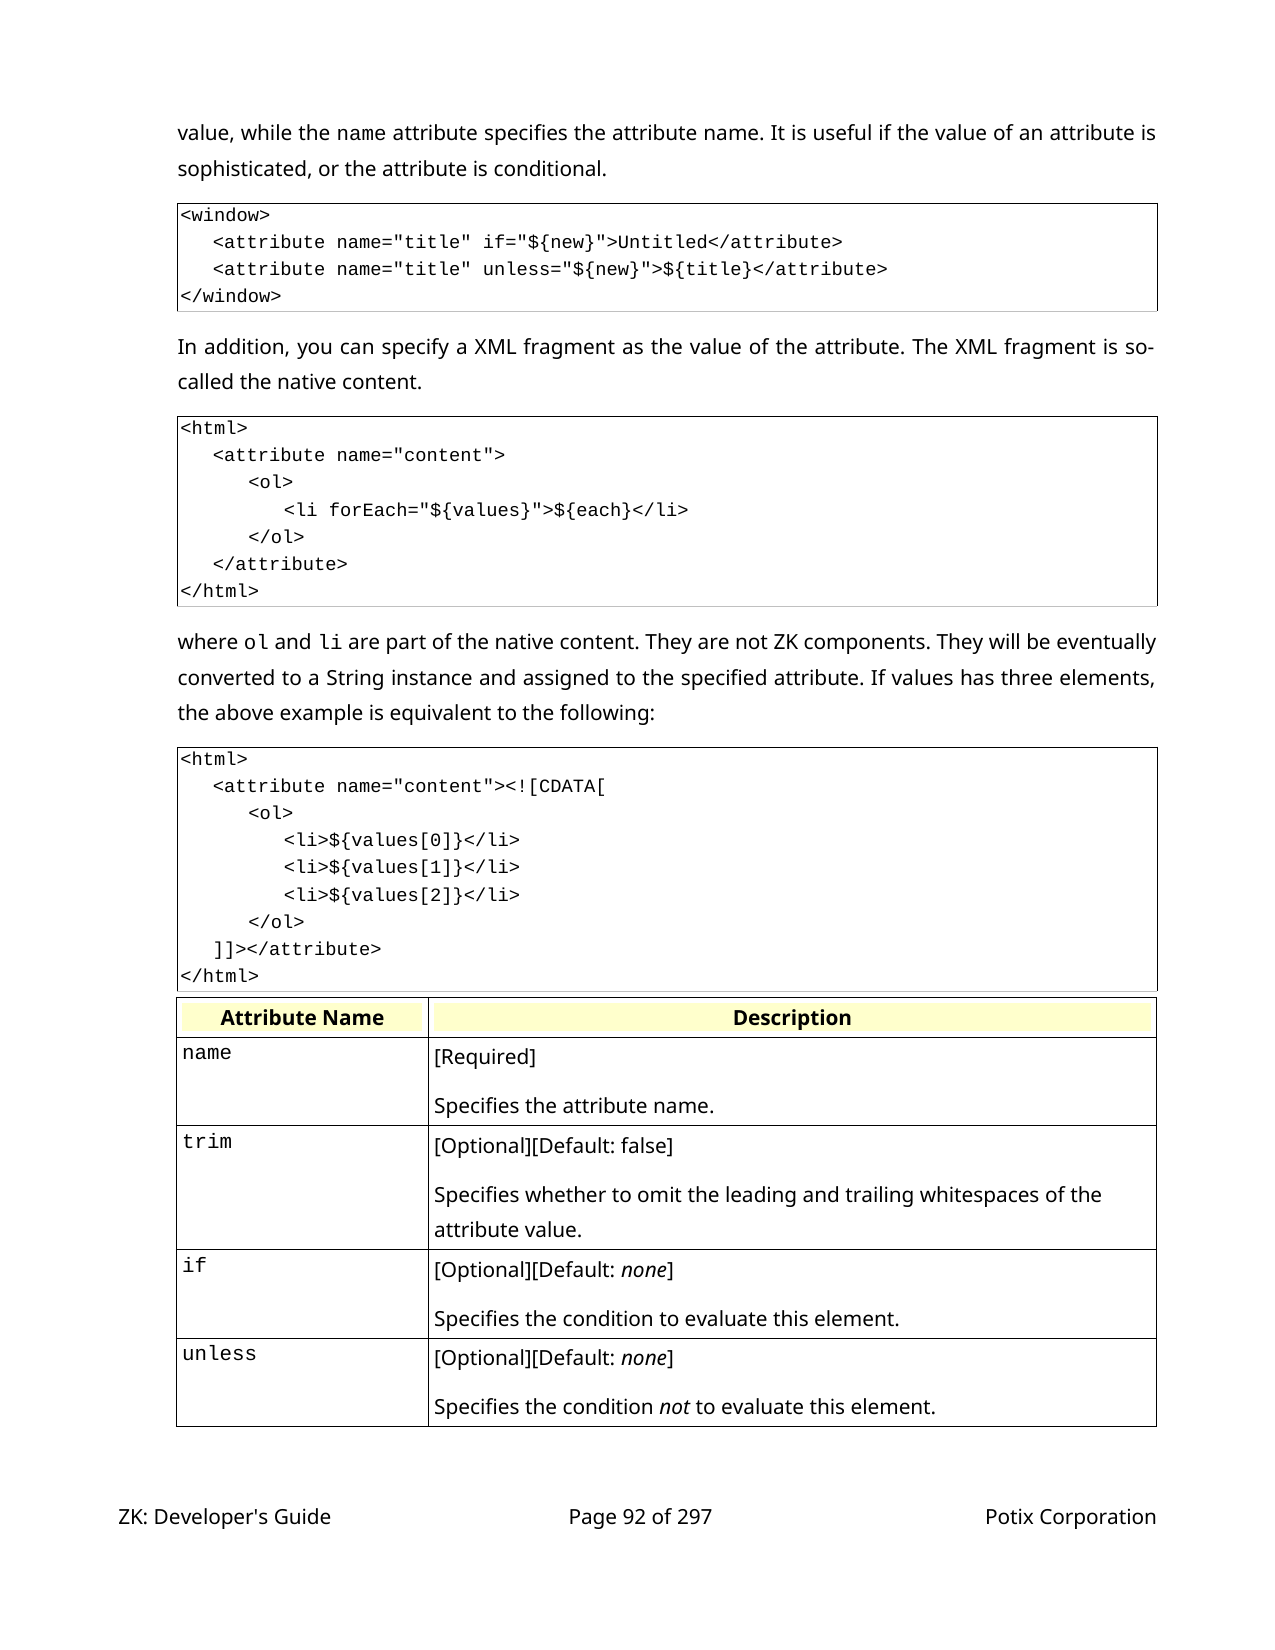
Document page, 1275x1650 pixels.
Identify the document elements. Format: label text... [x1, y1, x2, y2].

text <attribute name="title" unless="${new}">${title}</attribute> [178, 257, 1157, 281]
text </attribute> [178, 552, 1157, 576]
table_cell name [177, 1038, 428, 1125]
text <attribute name="title" if="${new}">Untitled</attribute> [178, 230, 1157, 254]
text value, while the name attribute specifies the attribute name. It is useful if the value of an attribute is sophisticated, or the attribute is conditional. [177, 118, 1157, 182]
text <attribute name="content"><![CDATA[ [178, 774, 1157, 798]
text </window> [178, 284, 1157, 311]
text <attribute name="content"> [178, 443, 1157, 467]
text <window> [178, 204, 1157, 227]
text <html> [178, 417, 1157, 440]
text </html> [178, 579, 1157, 606]
text <li>${values[2]}</li> [178, 883, 1157, 907]
text <li forEach="${values}">${each}</li> [178, 498, 1157, 522]
text </ol> [178, 525, 1157, 549]
table_cell [Optional][Default: none] Specifies the condition not to evaluate this element. [429, 1339, 1156, 1426]
text <li>${values[1]}</li> [178, 855, 1157, 880]
table_header Attribute Name [177, 998, 428, 1037]
table_header Description [429, 998, 1156, 1037]
table_cell unless [177, 1339, 428, 1426]
text </html> [178, 964, 1157, 991]
text where ol and li are part of the native content. They are not ZK components. They will be eventually converted to a String instance and assigned to the specified attribute. If values has three elements, the above example is equivalent to the following: [177, 627, 1157, 726]
table_cell [Required] Specifies the attribute name. [429, 1038, 1156, 1125]
text </ol> [178, 910, 1157, 934]
text ]]></attribute> [178, 937, 1157, 961]
table_cell [Optional][Default: none] Specifies the condition to evaluate this element. [429, 1250, 1156, 1338]
table_cell if [177, 1250, 428, 1338]
text <ol> [178, 801, 1157, 825]
text In addition, you can specify a XML fragment as the value of the attribute. The XML fragment is so-called the native content. [177, 332, 1157, 395]
text <li>${values[0]}</li> [178, 828, 1157, 852]
text <ol> [178, 470, 1157, 495]
table_cell trim [177, 1126, 428, 1249]
table_cell [Optional][Default: false] Specifies whether to omit the leading and trailing whitespaces of the attribute value. [429, 1126, 1156, 1249]
text <html> [178, 748, 1157, 771]
